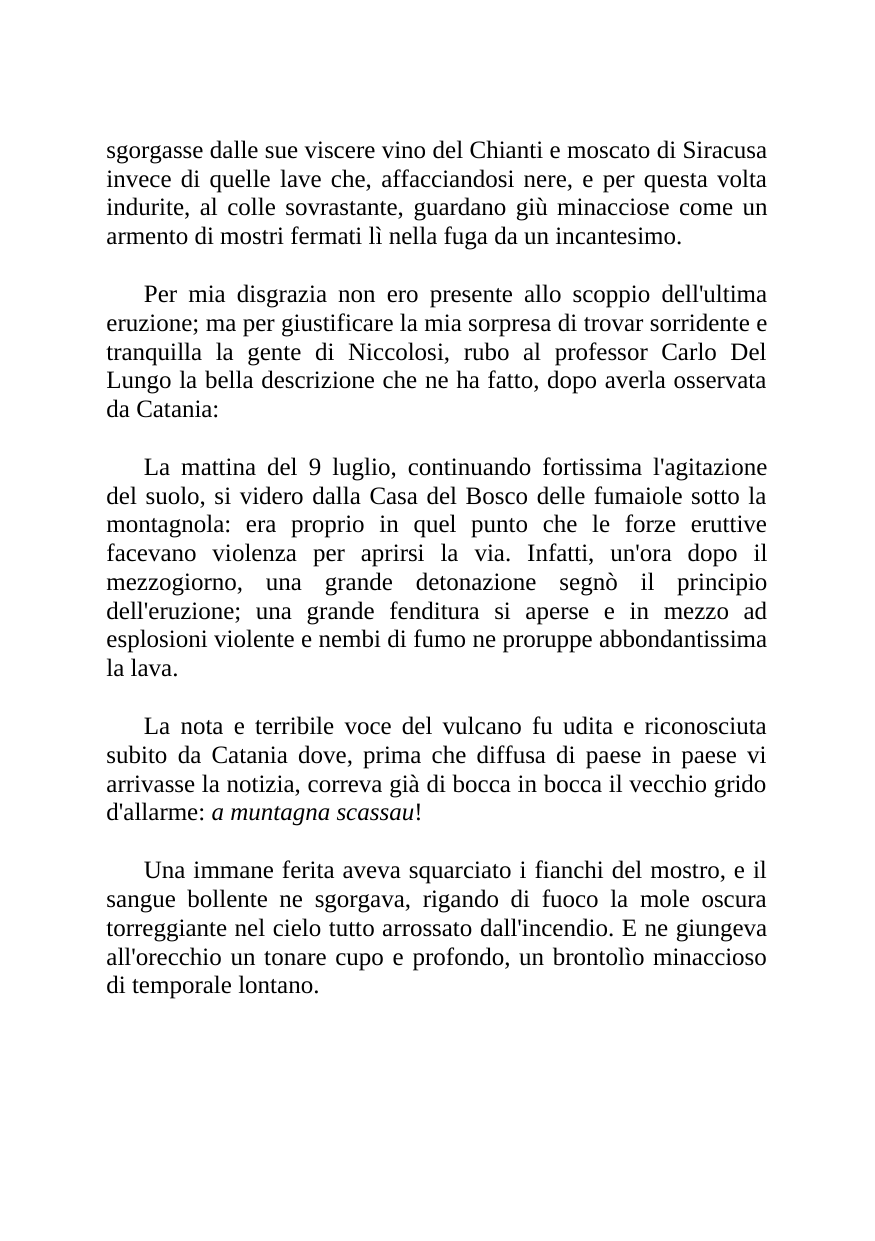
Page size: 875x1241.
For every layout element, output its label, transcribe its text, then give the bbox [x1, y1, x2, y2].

text sgorgasse dalle sue viscere vino del Chianti e moscato di Siracusa invece di quelle lave che, affacciandosi nere, e per questa volta indurite, al colle sovrastante, guardano giù minacciose come un armento di mostri fermati lì nella fuga da un incantesimo. [106, 135, 768, 250]
text Una immane ferita aveva squarciato i fianchi del mostro, e il sangue bollente ne sgorgava, rigando di fuoco la mole oscura torreggiante nel cielo tutto arrossato dall'incendio. E ne giungeva all'orecchio un tonare cupo e profondo, un brontolìo minaccioso di temporale lontano. [106, 855, 768, 999]
text La nota e terribile voce del vulcano fu udita e riconosciuta subito da Catania dove, prima che diffusa di paese in paese vi arrivasse la notizia, correva già di bocca in bocca il vecchio grido d'allarme: a muntagna scassau! [106, 711, 768, 826]
text Per mia disgrazia non ero presente allo scoppio dell'ultima eruzione; ma per giustificare la mia sorpresa di trovar sorridente e tranquilla la gente di Niccolosi, rubo al professor Carlo Del Lungo la bella descrizione che ne ha fatto, dopo averla osservata da Catania: [106, 279, 768, 423]
text La mattina del 9 luglio, continuando fortissima l'agitazione del suolo, si videro dalla Casa del Bosco delle fumaiole sotto la montagnola: era proprio in quel punto che le forze eruttive facevano violenza per aprirsi la via. Infatti, un'ora dopo il mezzogiorno, una grande detonazione segnò il principio dell'eruzione; una grande fenditura si aperse e in mezzo ad esplosioni violente e nembi di fumo ne proruppe abbondantissima la lava. [106, 452, 768, 682]
